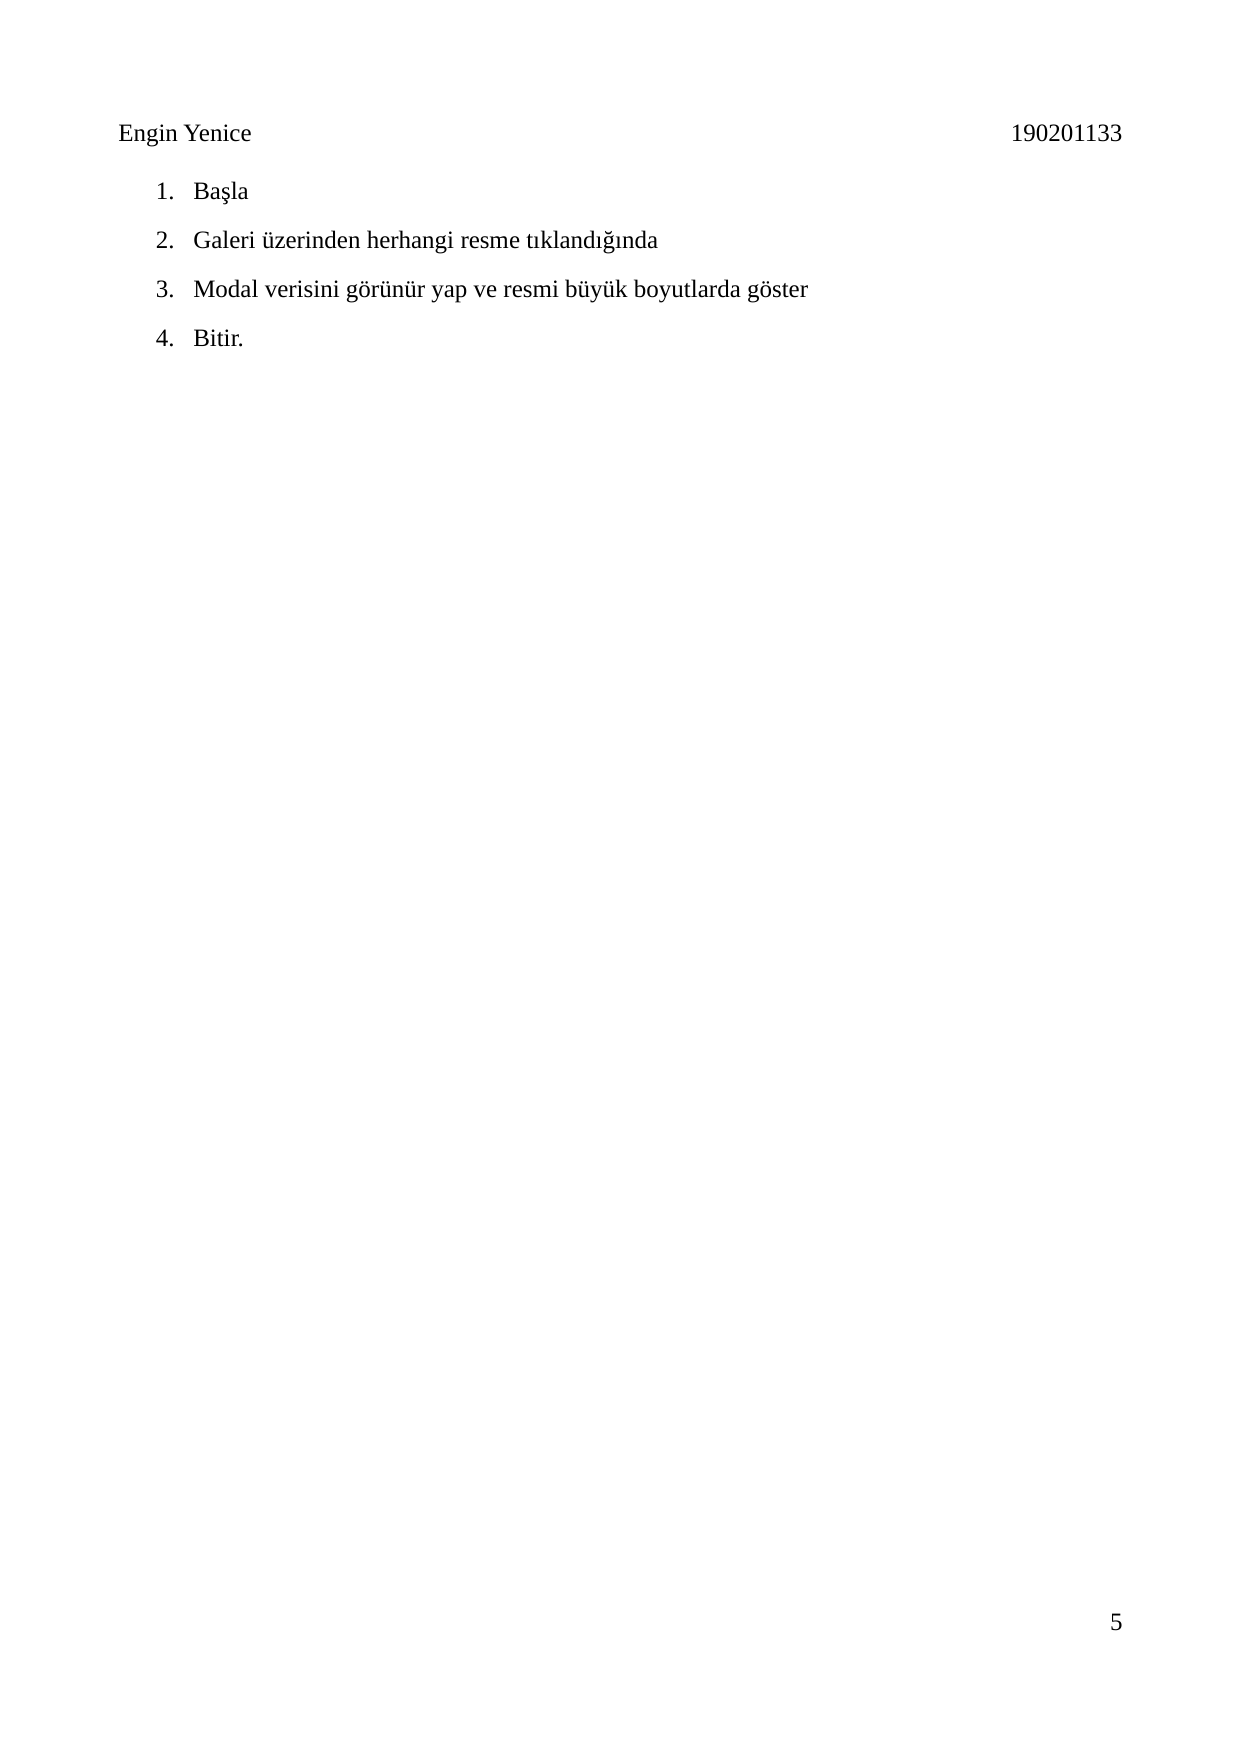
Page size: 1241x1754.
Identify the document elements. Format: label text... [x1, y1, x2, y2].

list Galeri üzerinden herhangi resme tıklandığında [156, 225, 1122, 254]
list Modal verisini görünür yap ve resmi büyük boyutlarda göster [156, 274, 1122, 303]
list Bitir. [156, 323, 1122, 352]
list Başla [156, 176, 1122, 205]
